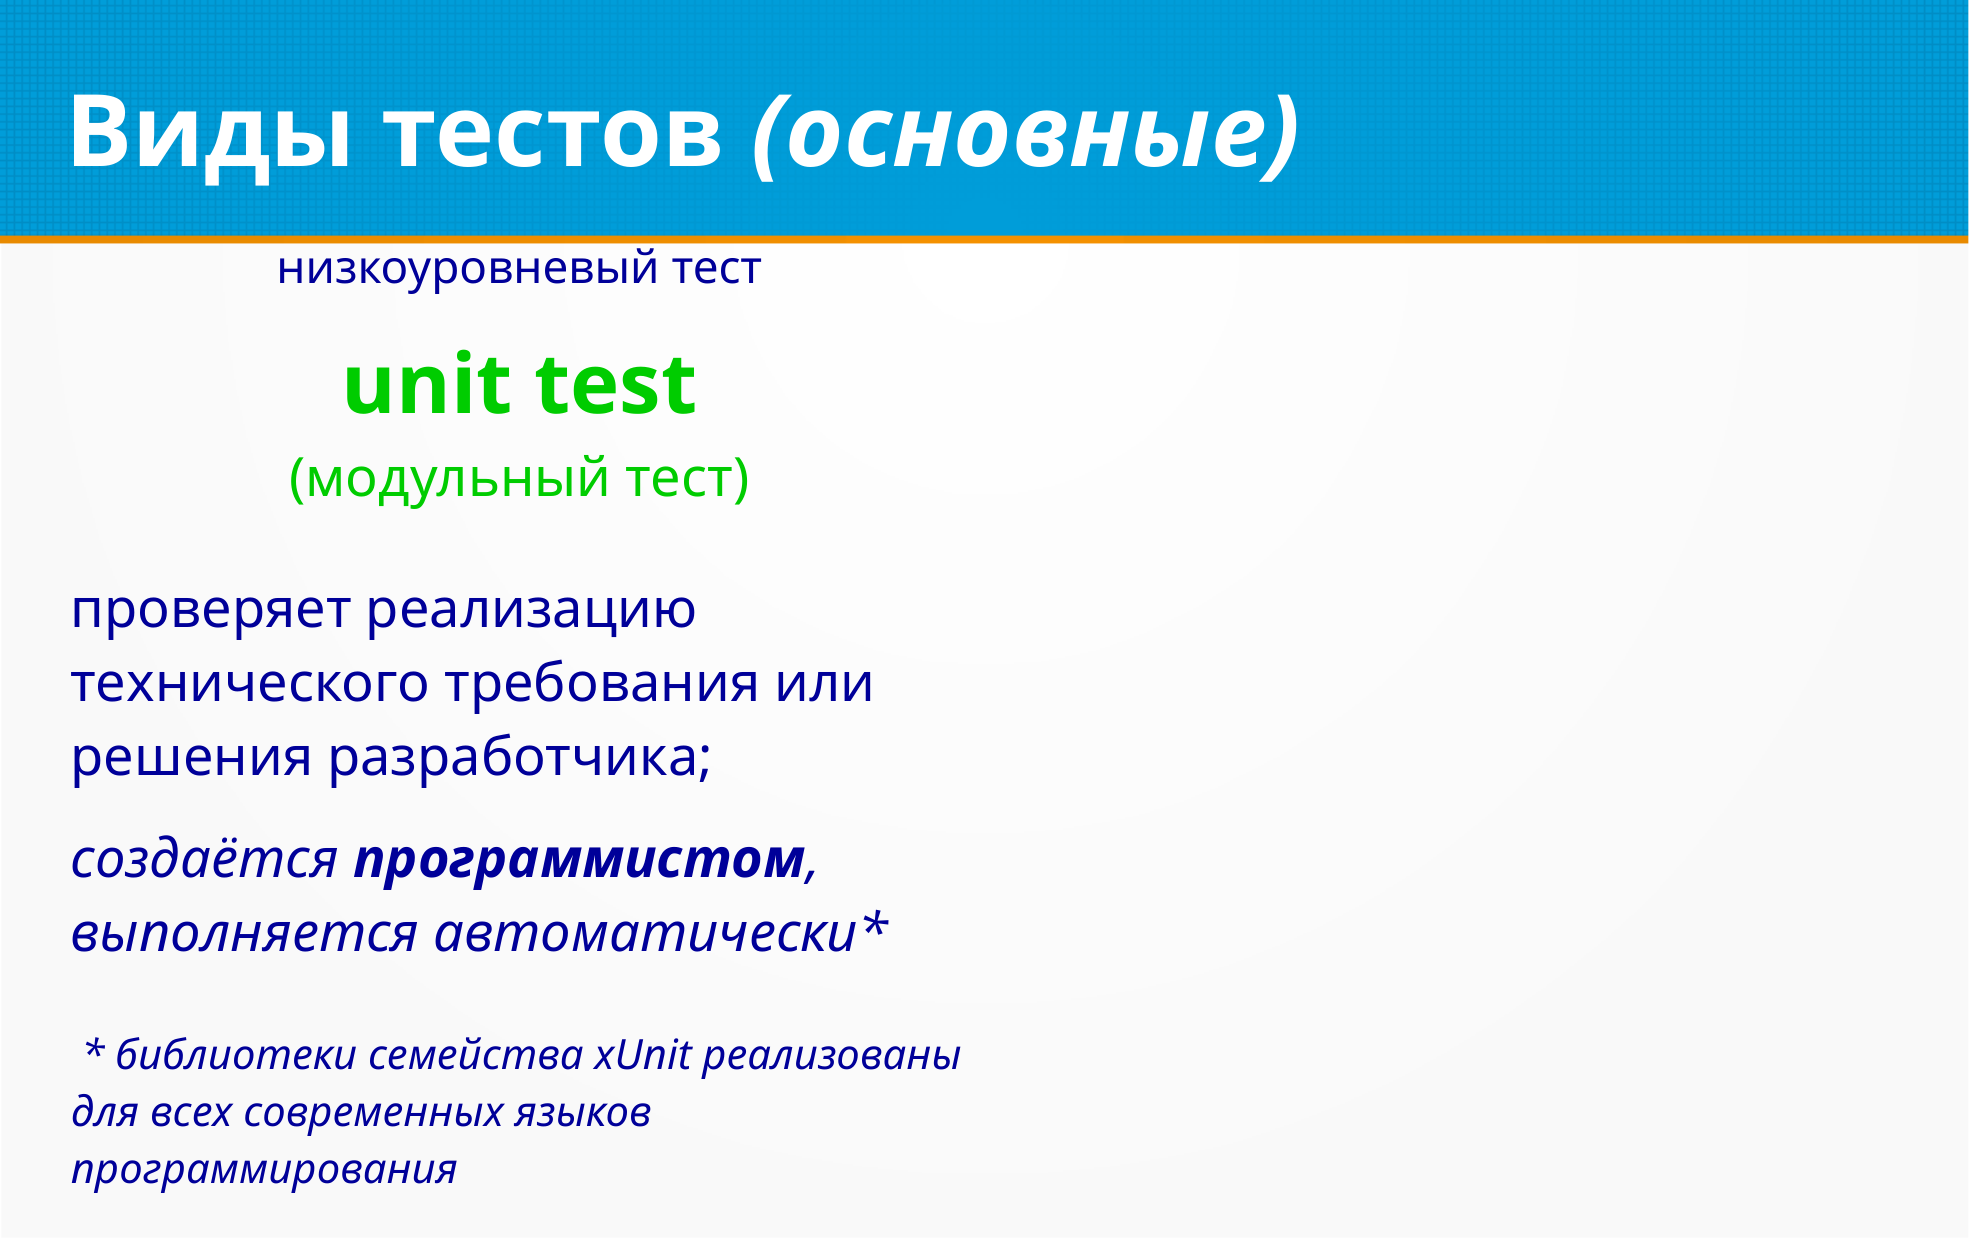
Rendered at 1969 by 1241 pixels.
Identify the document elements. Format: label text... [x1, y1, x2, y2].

picture [0, 236, 1969, 1241]
text_box низкоуровневый тест unit test (модульный тест) проверяет реализацию технического требования или решения разработчика; создаётся программистом, выполняется автоматически* * библиотеки семейства xUnit реализованы для всех современных языков программирования [64, 244, 975, 1186]
text_box Виды тестов (основные) [59, 55, 1902, 200]
